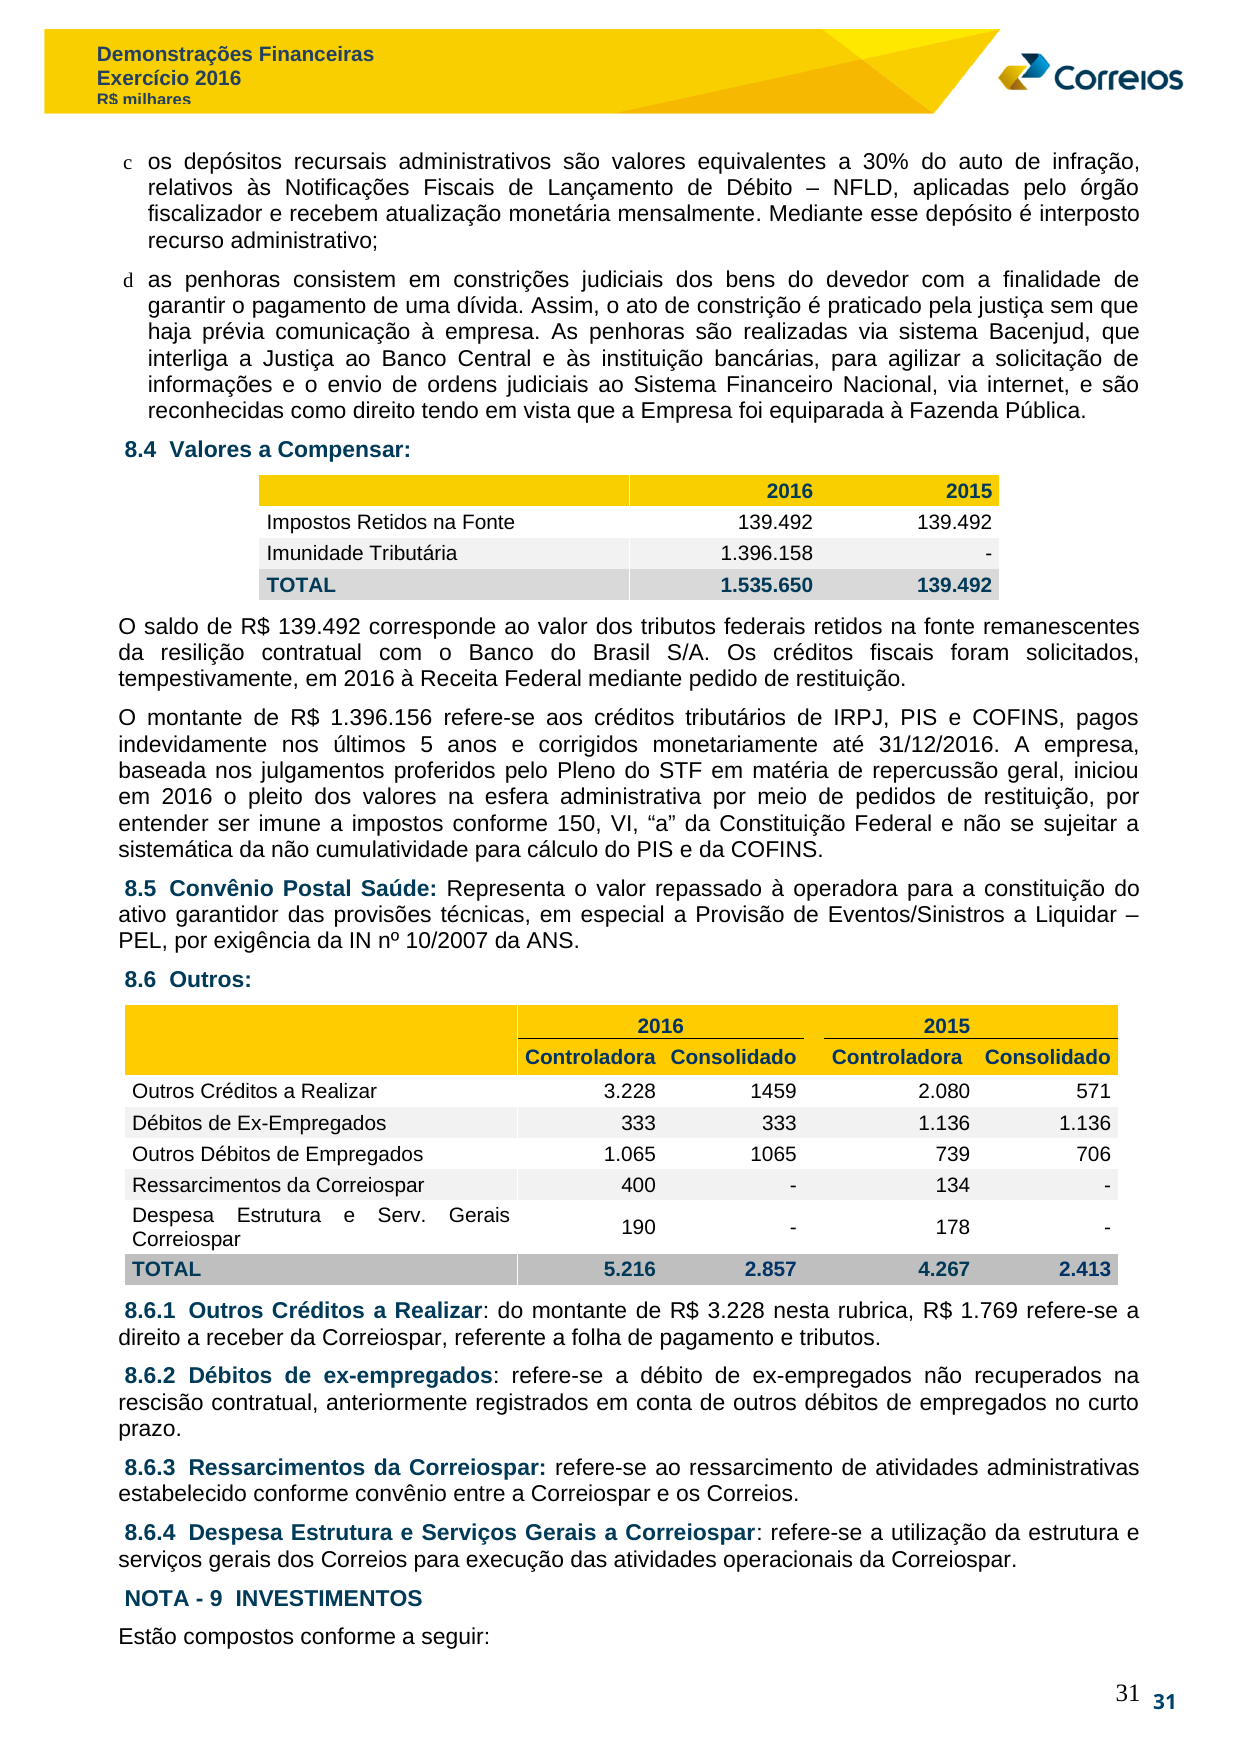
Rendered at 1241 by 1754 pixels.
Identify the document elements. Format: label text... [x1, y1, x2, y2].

table_cell Controladora [518, 1039, 663, 1075]
table_header 2016 [518, 1005, 804, 1038]
table_cell 139.492 [820, 569, 999, 600]
table_header [125, 1005, 517, 1075]
text Exercício 2016 [97, 66, 587, 90]
table_cell 1.136 [824, 1107, 977, 1138]
subtitle Ressarcimentos da Correiospar: refere-se ao ressarcimento de atividades administrativas estabelecido conforme convênio entre a Correiospar e os Correios. [118, 1454, 1140, 1507]
subtitle Convênio Postal Saúde: Representa o valor repassado à operadora para a constituição do ativo garantidor das provisões técnicas, em especial a Provisão de Eventos/Sinistros a Liquidar – PEL, por exigência da IN nº 10/2007 da ANS. [118, 875, 1140, 954]
table_cell Controladora [824, 1039, 977, 1075]
table_cell 571 [977, 1075, 1118, 1107]
subtitle Outros: [118, 966, 1140, 993]
list os depósitos recursais administrativos são valores equivalentes a 30% do auto de infração, relativos às Notificações Fiscais de Lançamento de Débito – NFLD, aplicadas pelo órgão fiscalizador e recebem atualização monetária mensalmente. Mediante esse depósito é interposto recurso administrativo; [123, 148, 1140, 253]
table_cell Débitos de Ex-Empregados [125, 1107, 517, 1138]
table_cell [804, 1075, 824, 1107]
subtitle Débitos de ex-empregados: refere-se a débito de ex-empregados não recuperados na rescisão contratual, anteriormente registrados em conta de outros débitos de empregados no curto prazo. [118, 1362, 1140, 1442]
table_cell 3.228 [518, 1075, 663, 1107]
table_cell [804, 1254, 824, 1285]
table_header 2015 [820, 475, 999, 506]
table_header [977, 1005, 1118, 1038]
table_cell 333 [663, 1107, 804, 1138]
table_cell 1.396.158 [630, 538, 820, 569]
table_cell 400 [518, 1169, 663, 1200]
subtitle Despesa Estrutura e Serviços Gerais a Correiospar: refere-se a utilização da estrutura e serviços gerais dos Correios para execução das atividades operacionais da Correiospar. [118, 1519, 1140, 1572]
table_cell Consolidado [977, 1039, 1118, 1075]
table_cell Despesa Estrutura e Serv. Gerais Correiospar [125, 1200, 517, 1253]
list as penhoras consistem em constrições judiciais dos bens do devedor com a finalidade de garantir o pagamento de uma dívida. Assim, o ato de constrição é praticado pela justiça sem que haja prévia comunicação à empresa. As penhoras são realizadas via sistema Bacenjud, que interliga a Justiça ao Banco Central e às instituição bancárias, para agilizar a solicitação de informações e o envio de ordens judiciais ao Sistema Financeiro Nacional, via internet, e são reconhecidas como direito tendo em vista que a Empresa foi equiparada à Fazenda Pública. [123, 266, 1140, 424]
subtitle INVESTIMENTOS [118, 1584, 1140, 1611]
table_cell Outros Débitos de Empregados [125, 1138, 517, 1169]
table_cell - [663, 1200, 804, 1253]
table_cell Outros Créditos a Realizar [125, 1075, 517, 1107]
table_cell 706 [977, 1138, 1118, 1169]
text Demonstrações Financeiras [97, 42, 587, 66]
table_cell Ressarcimentos da Correiospar [125, 1169, 517, 1200]
table_cell 2.857 [663, 1254, 804, 1285]
table_cell [804, 1200, 824, 1253]
table_cell 2.080 [824, 1075, 977, 1107]
text O montante de R$ 1.396.156 refere-se aos créditos tributários de IRPJ, PIS e COFINS, pagos indevidamente nos últimos 5 anos e corrigidos monetariamente até 31/12/2016. A empresa, baseada nos julgamentos proferidos pelo Pleno do STF em matéria de repercussão geral, iniciou em 2016 o pleito dos valores na esfera administrativa por meio de pedidos de restituição, por entender ser imune a impostos conforme 150, VI, “a” da Constituição Federal e não se sujeitar a sistemática da não cumulatividade para cálculo do PIS e da COFINS. [118, 704, 1140, 862]
table_cell TOTAL [259, 569, 629, 600]
table_cell - [663, 1169, 804, 1200]
table_cell 2.413 [977, 1254, 1118, 1285]
table_cell [804, 1107, 824, 1138]
table_cell TOTAL [125, 1254, 517, 1285]
table_cell 1.136 [977, 1107, 1118, 1138]
table_header [259, 475, 629, 506]
table_cell 139.492 [630, 506, 820, 538]
table_cell - [977, 1200, 1118, 1253]
table_header 2015 [824, 1005, 977, 1038]
table_cell [804, 1169, 824, 1200]
table_cell 5.216 [518, 1254, 663, 1285]
table_cell 1459 [663, 1075, 804, 1107]
table_cell 178 [824, 1200, 977, 1253]
table_cell 1.535.650 [630, 569, 820, 600]
table_header 2016 [630, 475, 820, 506]
subtitle Outros Créditos a Realizar: do montante de R$ 3.228 nesta rubrica, R$ 1.769 refere-se a direito a receber da Correiospar, referente a folha de pagamento e tributos. [118, 1297, 1140, 1350]
table_header [804, 1005, 824, 1038]
text Estão compostos conforme a seguir: [118, 1623, 1140, 1650]
table_cell Consolidado [663, 1039, 804, 1075]
text R$ milhares [97, 90, 587, 104]
table_cell 1.065 [518, 1138, 663, 1169]
table_cell 190 [518, 1200, 663, 1253]
subtitle Valores a Compensar: [118, 436, 1140, 463]
table_cell Impostos Retidos na Fonte [259, 506, 629, 538]
picture [44, 29, 1210, 114]
table_cell 739 [824, 1138, 977, 1169]
table_cell 134 [824, 1169, 977, 1200]
table_cell 1065 [663, 1138, 804, 1169]
table_cell - [820, 538, 999, 569]
table_cell 4.267 [824, 1254, 977, 1285]
table_cell Imunidade Tributária [259, 538, 629, 569]
table_cell - [977, 1169, 1118, 1200]
text O saldo de R$ 139.492 corresponde ao valor dos tributos federais retidos na fonte remanescentes da resilição contratual com o Banco do Brasil S/A. Os créditos fiscais foram solicitados, tempestivamente, em 2016 à Receita Federal mediante pedido de restituição. [118, 613, 1140, 692]
table_cell 333 [518, 1107, 663, 1138]
table_cell 139.492 [820, 506, 999, 538]
table_cell [804, 1038, 824, 1075]
table_cell [804, 1138, 824, 1169]
